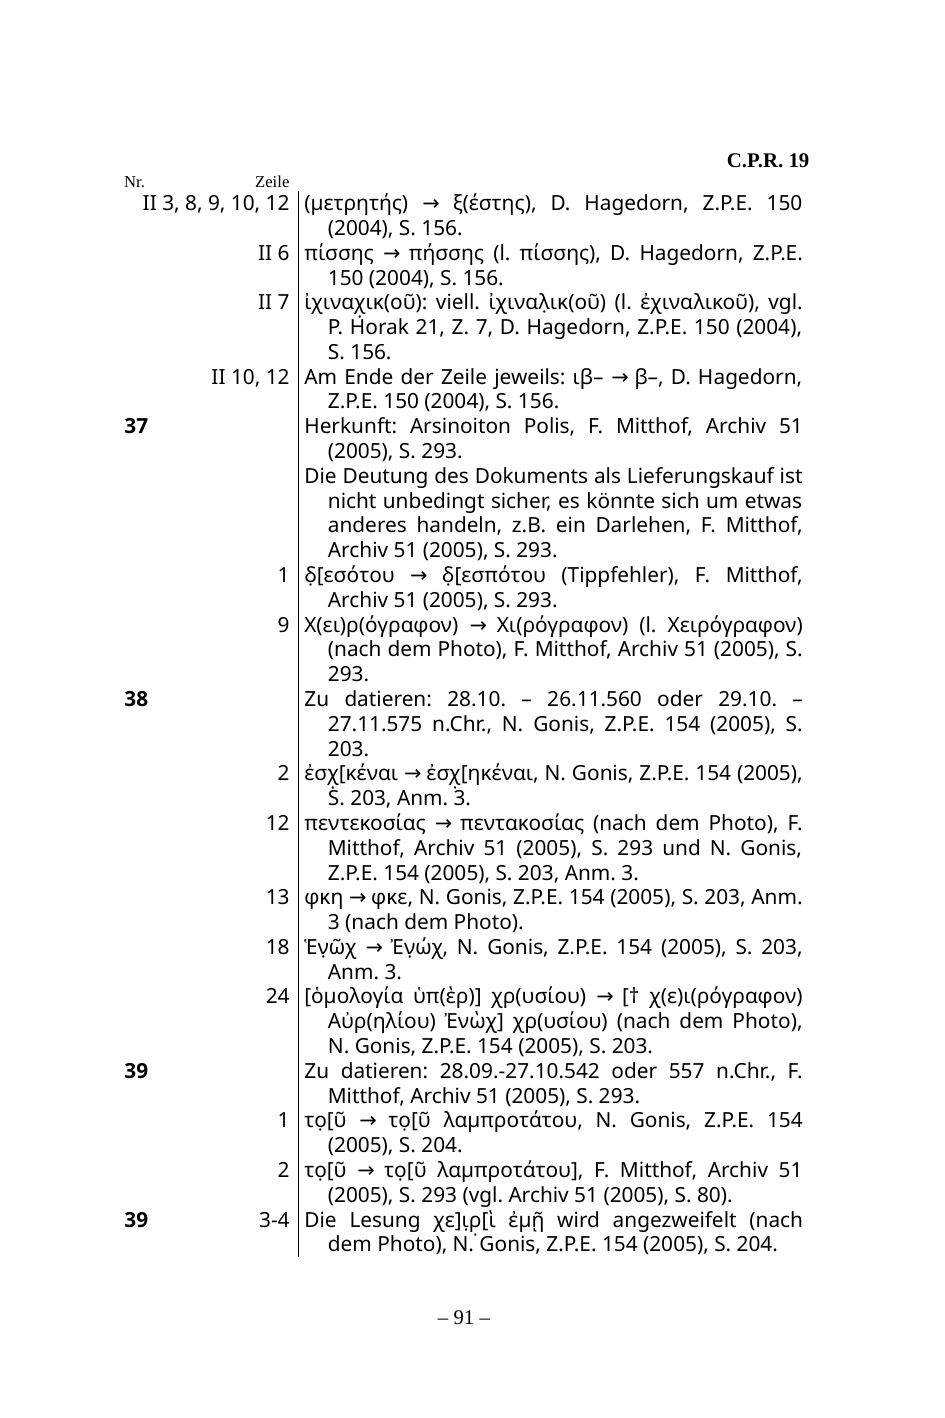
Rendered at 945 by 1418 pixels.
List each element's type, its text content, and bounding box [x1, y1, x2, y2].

table_cell [ὁμολογία ὑπ(ὲρ)] χρ(υσίου) → [† χ(ε)ι(ρόγραφον) Αὐρ(ηλίου) Ἐνὼχ] χρ(υσίου) (nach dem Photo), N. Gonis, Z.P.E. 154 (2005), S. 203. [299, 984, 809, 1058]
table_cell Die Lesung χε]ι̣ρ̣[ὶ ἐμῇ wird angezweifelt (nach dem Photo), N. Gonis, Z.P.E. 154 (2005), S. 204. [299, 1207, 809, 1257]
table_cell Am Ende der Zeile jeweils: ιβ– → β–, D. Hagedorn, Z.P.E. 150 (2004), S. 156. [299, 364, 809, 414]
table_cell (μετρητής) → ξ(έστης), D. Hagedorn, Z.P.E. 150 (2004), S. 156. [299, 191, 809, 240]
table_cell II 6 [118, 240, 298, 290]
table_cell 38 [118, 687, 298, 761]
table_cell φκη → φκε, N. Gonis, Z.P.E. 154 (2005), S. 203, Anm. 3 (nach dem Photo). [299, 885, 809, 934]
table_cell II 10, 12 [118, 364, 298, 414]
table_cell πεντεκοσίας → πεντακοσίας (nach dem Photo), F. Mitthof, Archiv 51 (2005), S. 293 und N. Gonis, Z.P.E. 154 (2005), S. 203, Anm. 3. [299, 811, 809, 885]
table_cell [118, 464, 207, 563]
table_cell ἐσχ̣[κέναι → ἐσχ̣[ηκέναι, N. Gonis, Z.P.E. 154 (2005), S. 203, Anm. 3. [299, 761, 809, 811]
table_cell 1 [118, 1108, 298, 1158]
table_cell 1 [118, 563, 298, 612]
table_cell II 3, 8, 9, 10, 12 [118, 191, 298, 240]
table_cell 9 [118, 612, 298, 687]
table_cell Ἑν̣ῶχ → Ἐν̣ώχ, N. Gonis, Z.P.E. 154 (2005), S. 203, Anm. 3. [299, 935, 809, 984]
table_cell Zu datieren: 28.10. – 26.11.560 oder 29.10. – 27.11.575 n.Chr., N. Gonis, Z.P.E. 154 (2005), S. 203. [299, 687, 809, 761]
table_cell Herkunft: Arsinoiton Polis, F. Mitthof, Archiv 51 (2005), S. 293. [299, 414, 809, 463]
table_cell 24 [118, 984, 298, 1058]
table_cell δ̣[εσότου → δ̣[εσπότου (Tippfehler), F. Mitthof, Archiv 51 (2005), S. 293. [299, 563, 809, 612]
table_cell το̣[ῦ → το̣[ῦ λαμπροτάτου, N. Gonis, Z.P.E. 154 (2005), S. 204. [299, 1108, 809, 1158]
table_cell 2 [118, 761, 298, 811]
table_cell 3-4 [207, 1207, 298, 1257]
table_cell 18 [118, 935, 298, 984]
table_cell 12 [118, 811, 298, 885]
table_cell πίσσης → πήσσης (l. πίσσης), D. Hagedorn, Z.P.E. 150 (2004), S. 156. [299, 240, 809, 290]
table_cell 39 [118, 1059, 298, 1108]
table_cell Χ(ει)ρ(όγραφον) → Χι(ρόγραφον) (l. Χειρόγραφον) (nach dem Photo), F. Mitthof, Archiv 51 (2005), S. 293. [299, 612, 809, 687]
table_cell [207, 464, 298, 563]
table_cell 37 [118, 414, 298, 463]
table_cell 2 [118, 1158, 298, 1207]
table_cell 13 [118, 885, 298, 934]
table_cell το̣[ῦ → το̣[ῦ λαμπροτάτου], F. Mitthof, Archiv 51 (2005), S. 293 (vgl. Archiv 51 (2005), S. 80). [299, 1158, 809, 1207]
table_cell ἰχιναχ̣ικ(οῦ): viell. ἰχιναλ̣ικ(οῦ) (l. ἐχιναλικοῦ), vgl. P. Horak 21, Z. 7, D. Hagedorn, Z.P.E. 150 (2004), S. 156. [299, 290, 809, 364]
table_cell II 7 [118, 290, 298, 364]
table_cell Zu datieren: 28.09.-27.10.542 oder 557 n.Chr., F. Mitthof, Archiv 51 (2005), S. 293. [299, 1059, 809, 1108]
table_cell Die Deutung des Dokuments als Lieferungskauf ist nicht unbedingt sicher, es könnte sich um etwas anderes handeln, z.B. ein Darlehen, F. Mitthof, Archiv 51 (2005), S. 293. [299, 464, 809, 563]
table_cell 39 [118, 1207, 207, 1257]
